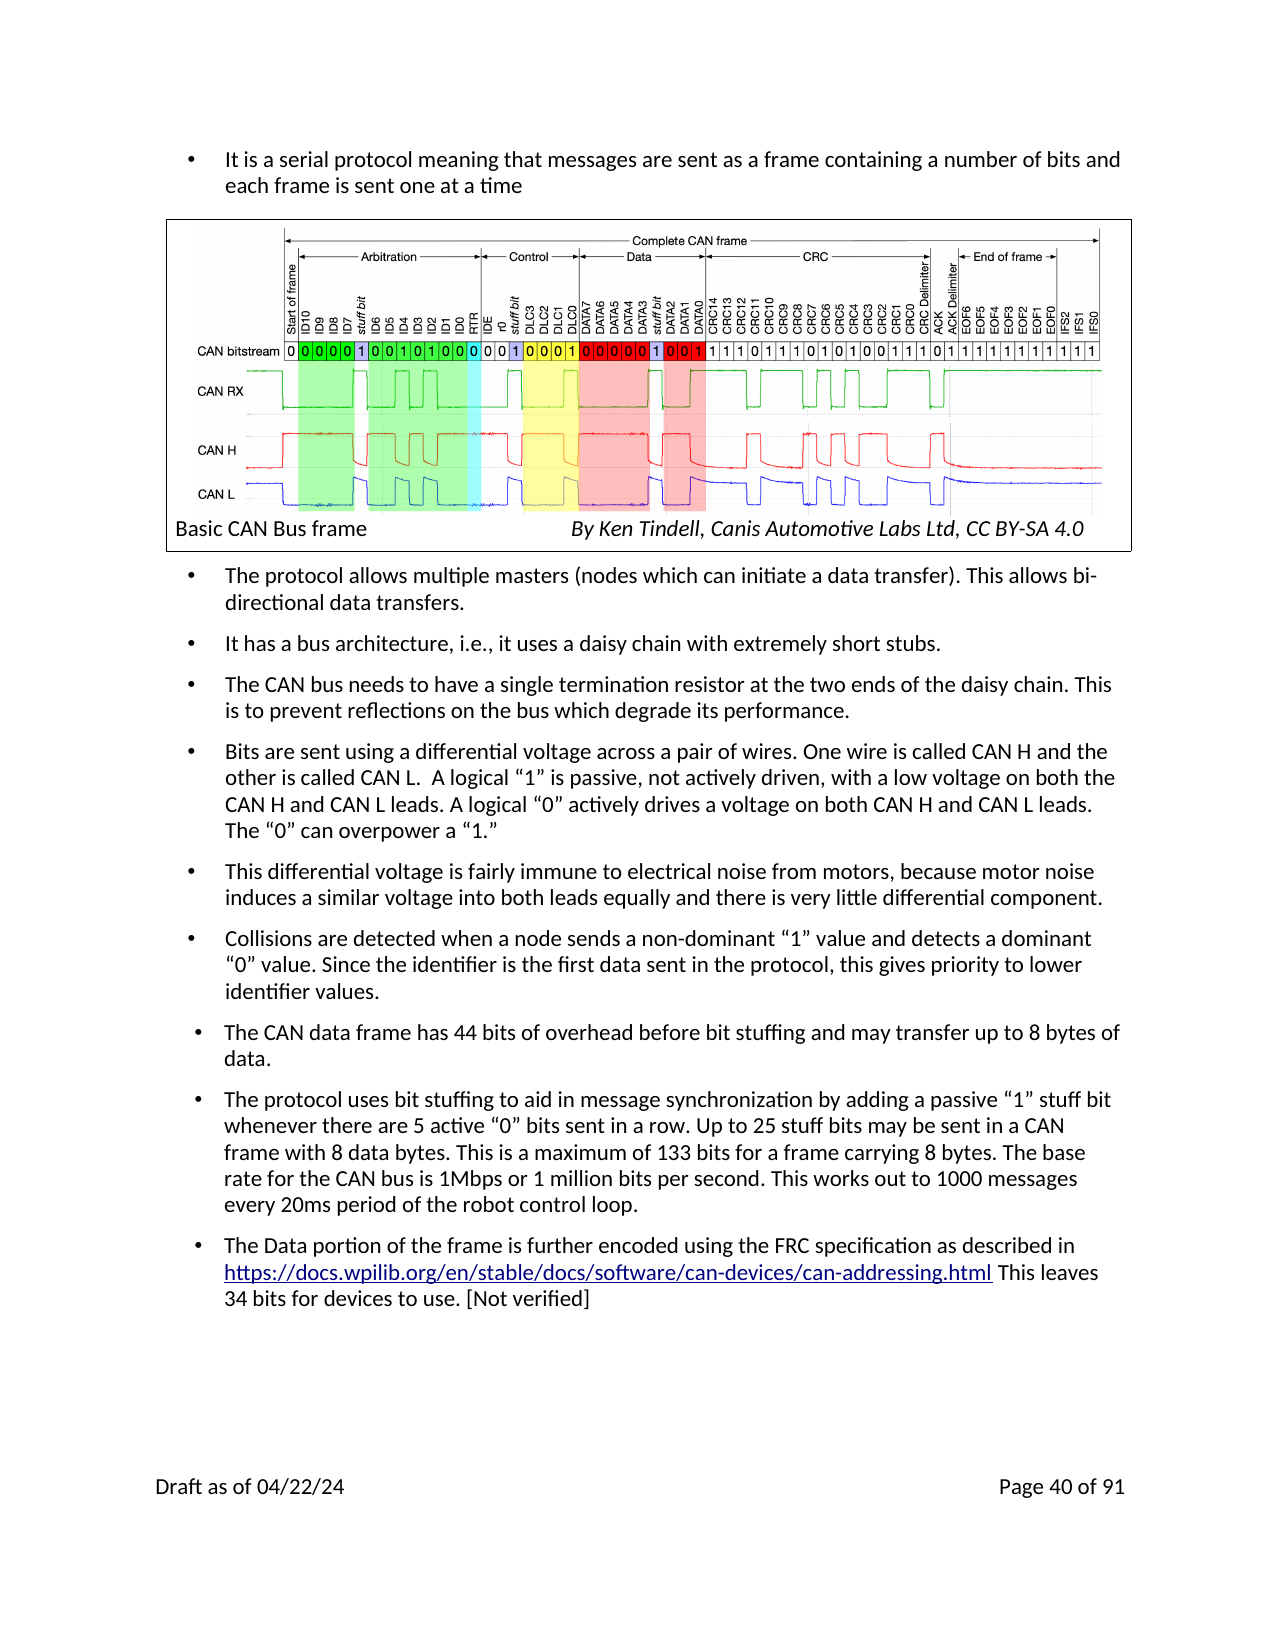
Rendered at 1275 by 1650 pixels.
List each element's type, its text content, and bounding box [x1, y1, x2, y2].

list The protocol uses bit stuffing to aid in message synchronization by adding a passive “1” stuff bit whenever there are 5 active “0” bits sent in a row. Up to 25 stuff bits may be sent in a CAN frame with 8 data bytes. This is a maximum of 133 bits for a frame carrying 8 bytes. The base rate for the CAN bus is 1Mbps or 1 million bits per second. This works out to 1000 messages every 20ms period of the robot control loop. [194, 1090, 1125, 1219]
list This differential voltage is fairly immune to electrical noise from motors, because motor noise induces a similar voltage into both leads equally and there is very little differential component. [187, 862, 1125, 911]
picture [194, 228, 1104, 516]
list The Data portion of the frame is further encoded using the FRC specification as described in https://docs.wpilib.org/en/stable/docs/software/can-devices/can-addressing.html This leaves 34 bits for devices to use. [Not verified] [194, 1237, 1125, 1312]
list Collisions are detected when a node sends a non-dominant “1” value and detects a dominant “0” value. Since the identifier is the first data sent in the protocol, this gives priority to lower identifier values. [187, 929, 1125, 1005]
list The CAN bus needs to have a single termination resistor at the two ends of the daisy chain. This is to prevent reflections on the bus which degrade its performance. [187, 675, 1125, 724]
list Bits are sent using a differential voltage across a pair of wires. One wire is called CAN H and the other is called CAN L. A logical “1” is passive, not actively driven, with a low voltage on both the CAN H and CAN L leads. A logical “0” actively drives a voltage on both CAN H and CAN L leads. The “0” can overpower a “1.” [187, 742, 1125, 844]
list It is a serial protocol meaning that messages are sent as a frame containing a number of bits and each frame is sent one at a time [187, 150, 1125, 199]
list Basic CAN Bus frame By Ken Tindell, Canis Automotive Labs Ltd, CC BY-SA 4.0 [175, 516, 1122, 542]
list The CAN data frame has 44 bits of overhead before bit stuffing and may transfer up to 8 bytes of data. [194, 1023, 1125, 1072]
list [167, 220, 1131, 551]
list It has a bus architecture, i.e., it uses a daisy chain with extremely short stubs. [187, 634, 1125, 657]
list The protocol allows multiple masters (nodes which can initiate a data transfer). This allows bi-directional data transfers. [187, 552, 1125, 616]
